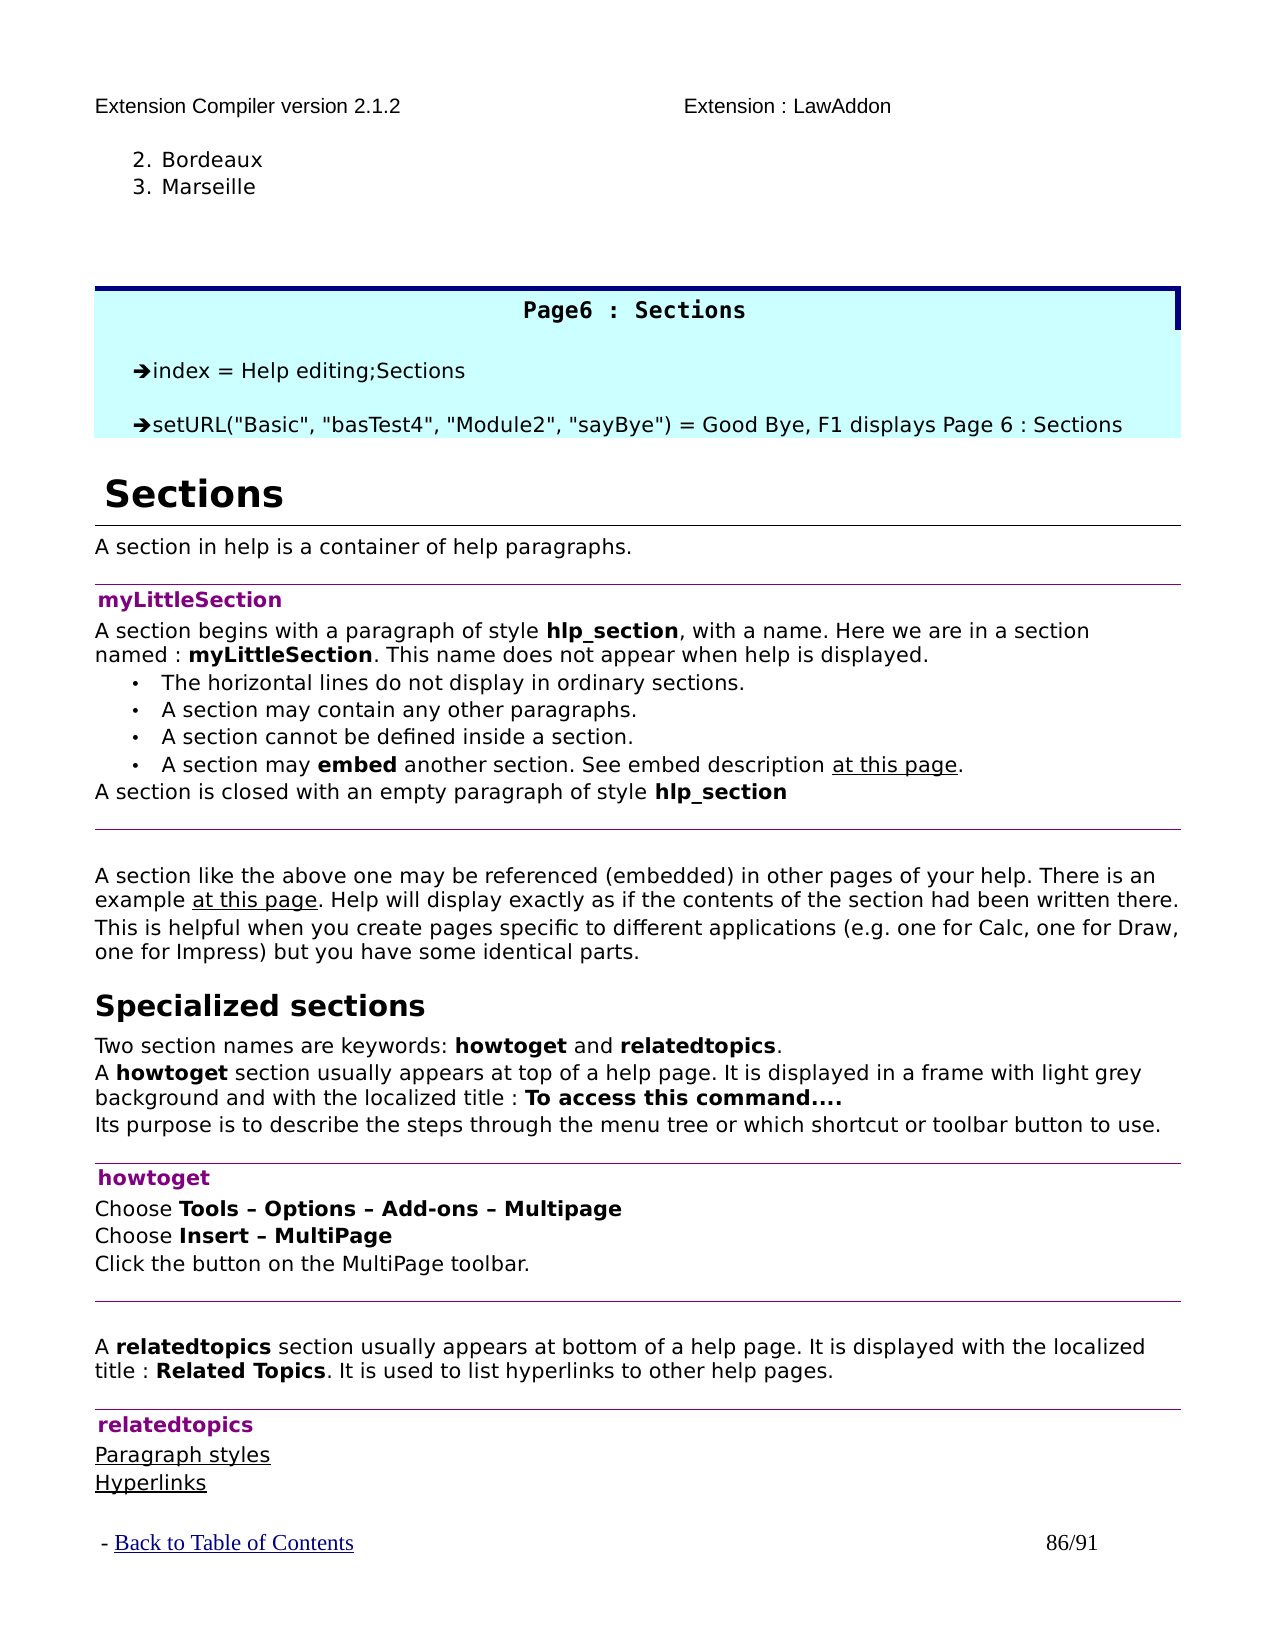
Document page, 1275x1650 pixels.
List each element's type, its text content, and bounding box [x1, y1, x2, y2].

text Paragraph styles [94, 1443, 1181, 1467]
text myLittleSection [94, 585, 1181, 616]
text Click the button on the MultiPage toolbar. [94, 1251, 1181, 1276]
list The horizontal lines do not display in ordinary sections. [132, 671, 1181, 695]
text howtoget [94, 1164, 1181, 1194]
list Bordeaux [132, 147, 1181, 172]
text Hyperlinks [94, 1470, 1181, 1495]
text Page6 : Sections [94, 287, 1175, 330]
text Specialized sections [94, 989, 1181, 1023]
text Its purpose is to describe the steps through the menu tree or which shortcut or toolbar button to use. [94, 1113, 1181, 1138]
text A section is closed with an empty paragraph of style hlp_section [94, 780, 1181, 804]
list Marseille [132, 175, 1181, 199]
text This is helpful when you create pages specific to different applications (e.g. one for Calc, one for Draw, one for Impress) but you have some identical parts. [94, 916, 1181, 964]
text A relatedtopics section usually appears at bottom of a help page. It is displayed with the localized title : Related Topics. It is used to list hyperlinks to other help pages. [94, 1335, 1181, 1384]
text A section in help is a container of help paragraphs. [94, 535, 1181, 559]
text Choose Tools – Options – Add-ons – Multipage [94, 1197, 1181, 1221]
list index = Help editing;Sections [94, 359, 1181, 384]
text Choose Insert – MultiPage [94, 1224, 1181, 1248]
list setURL("Basic", "basTest4", "Module2", "sayBye") = Good Bye, F1 displays Page 6 : Sections [94, 413, 1181, 438]
list A section may contain any other paragraphs. [132, 698, 1181, 722]
text A howtoget section usually appears at top of a help page. It is displayed in a frame with light grey background and with the localized title : To access this command.... [94, 1061, 1181, 1110]
list A section may embed another section. See embed description at this page. [132, 753, 1181, 777]
text Two section names are keywords: howtoget and relatedtopics. [94, 1034, 1181, 1058]
text relatedtopics [94, 1410, 1181, 1440]
list A section cannot be defined inside a section. [132, 725, 1181, 750]
text Sections [94, 463, 1181, 526]
text A section begins with a paragraph of style hlp_section, with a name. Here we are in a section named : myLittleSection. This name does not appear when help is displayed. [94, 619, 1181, 668]
text A section like the above one may be referenced (embedded) in other pages of your help. There is an example at this page. Help will display exactly as if the contents of the section had been written there. [94, 864, 1181, 913]
